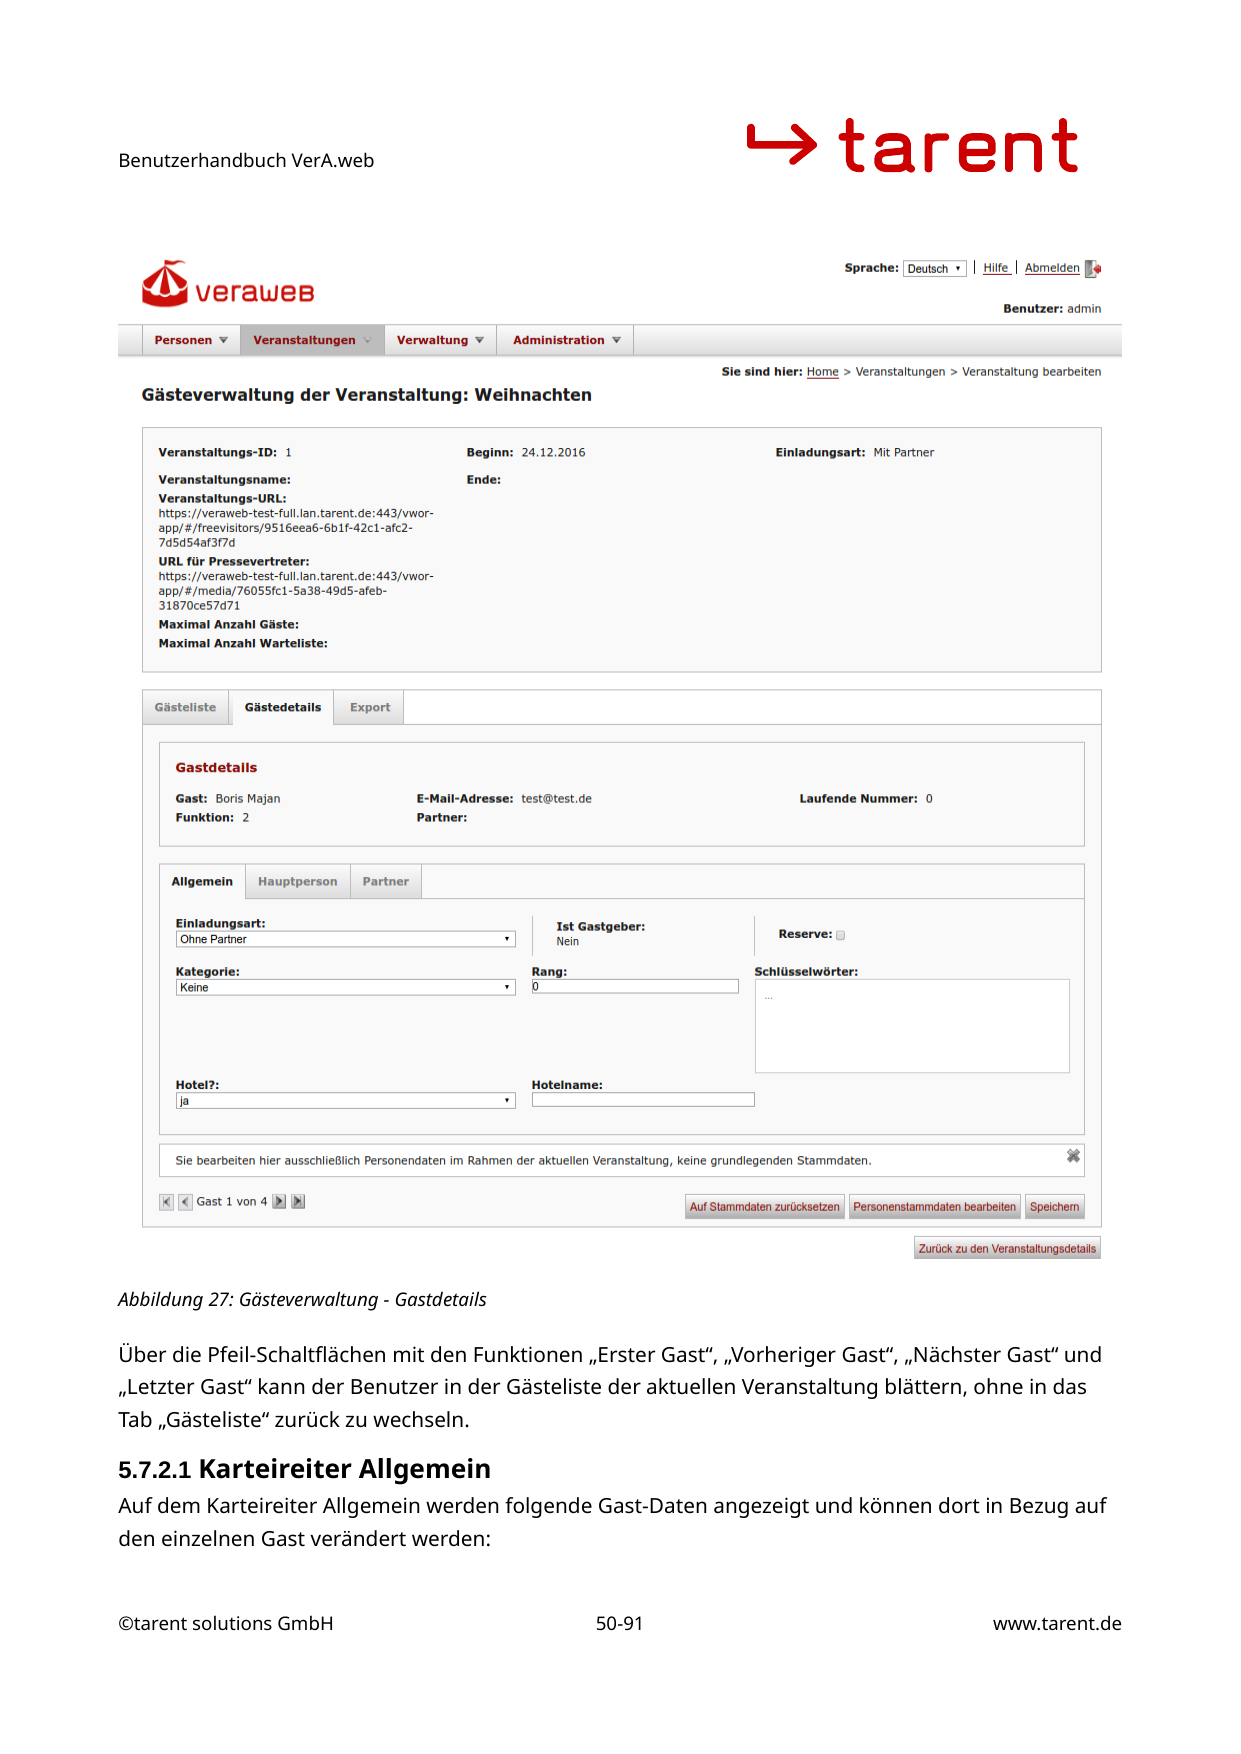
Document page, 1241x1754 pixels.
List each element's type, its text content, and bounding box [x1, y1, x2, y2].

text Abbildung 27: Gästeverwaltung - Gastdetails [118, 1259, 1122, 1312]
picture [118, 255, 1122, 1259]
text [118, 232, 1122, 255]
text Über die Pfeil-Schaltflächen mit den Funktionen „Erster Gast“, „Vorheriger Gast“, „Nächster Gast“ und „Letzter Gast“ kann der Benutzer in der Gästeliste der aktuellen Veranstaltung blättern, ohne in das Tab „Gästeliste“ zurück zu wechseln. [118, 1312, 1122, 1433]
text Auf dem Karteireiter Allgemein werden folgende Gast-Daten angezeigt und können dort in Bezug auf den einzelnen Gast verändert werden: [118, 1491, 1122, 1552]
subtitle Karteireiter Allgemein [118, 1450, 1122, 1486]
